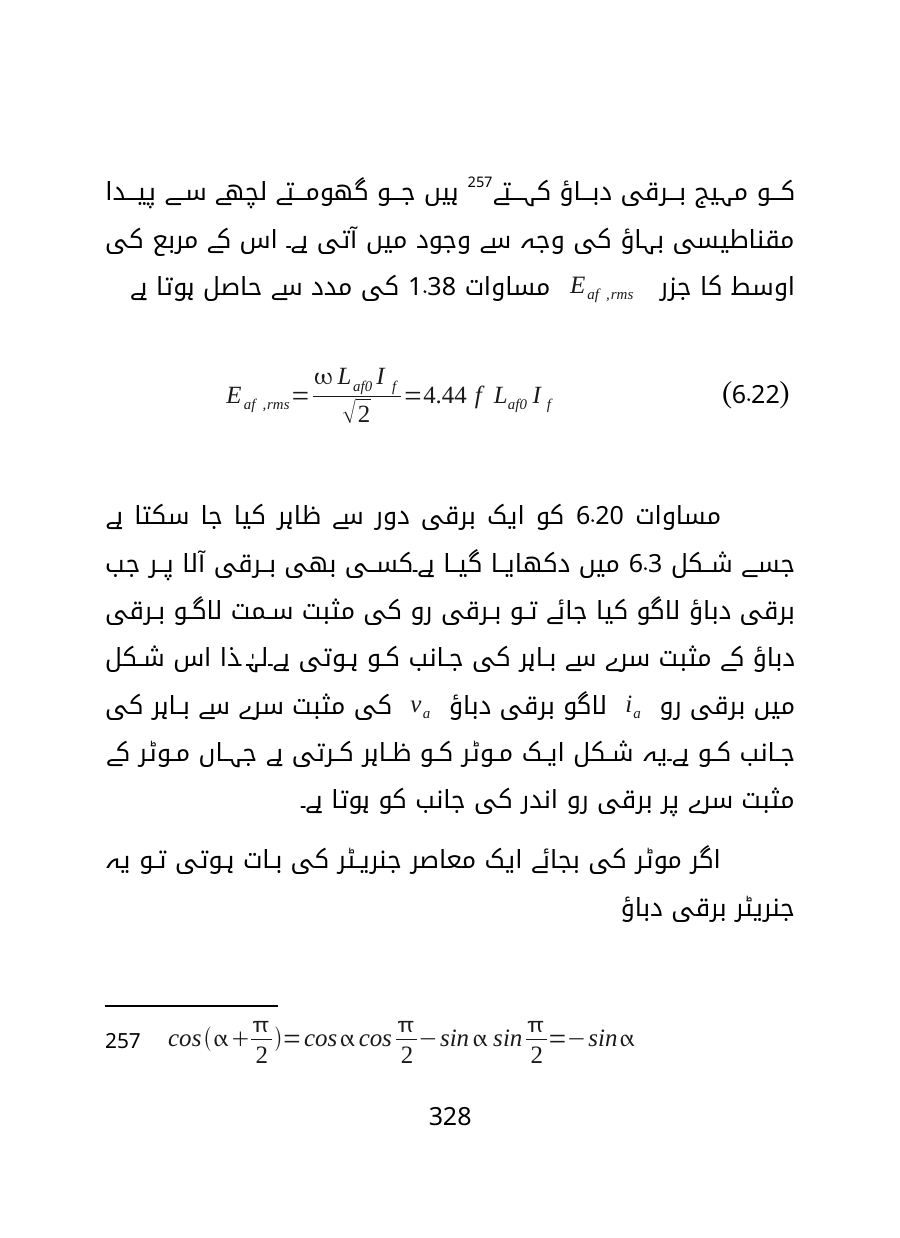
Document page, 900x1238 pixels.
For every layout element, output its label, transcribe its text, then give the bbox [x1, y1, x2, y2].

table_header (6.22) [663, 357, 795, 446]
text اگر موٹر کی بجائے ایک معاصر جنریٹر کی بات ہوتی تو یہ جنریٹر برقی دباؤ [105, 837, 795, 932]
table_header [105, 357, 663, 446]
text کو مہیج برقی دباؤ کہتے ہیں جو گھومتے لچھے سے پیدا مقناطیسی بہاؤ کی وجہ سے وجود میں آتی ہے۔ اس کے مربع کی اوسط کا جزر مساوات 1.38 کی مدد سے حاصل ہوتا ہے [105, 168, 795, 311]
text مساوات 6.20 کو ایک برقی دور سے ظاہر کیا جا سکتا ہے جسے شکل 6.3 میں دکھایا گیا ہے۔کسی بھی برقی آلا پر جب برقی دباؤ لاگو کیا جائے تو برقی رو کی مثبت سمت لاگو برقی دباؤ کے مثبت سرے سے باہر کی جانب کو ہوتی ہے۔لہٰذا اس شکل میں برقی رولاگو برقی دباؤکی مثبت سرے سے باہر کی جانب کو ہے۔یہ شکل ایک موٹر کو ظاہر کرتی ہے جہاں موٹر کے مثبت سرے پر برقی رو اندر کی جانب کو ہوتا ہے۔ [105, 492, 795, 824]
